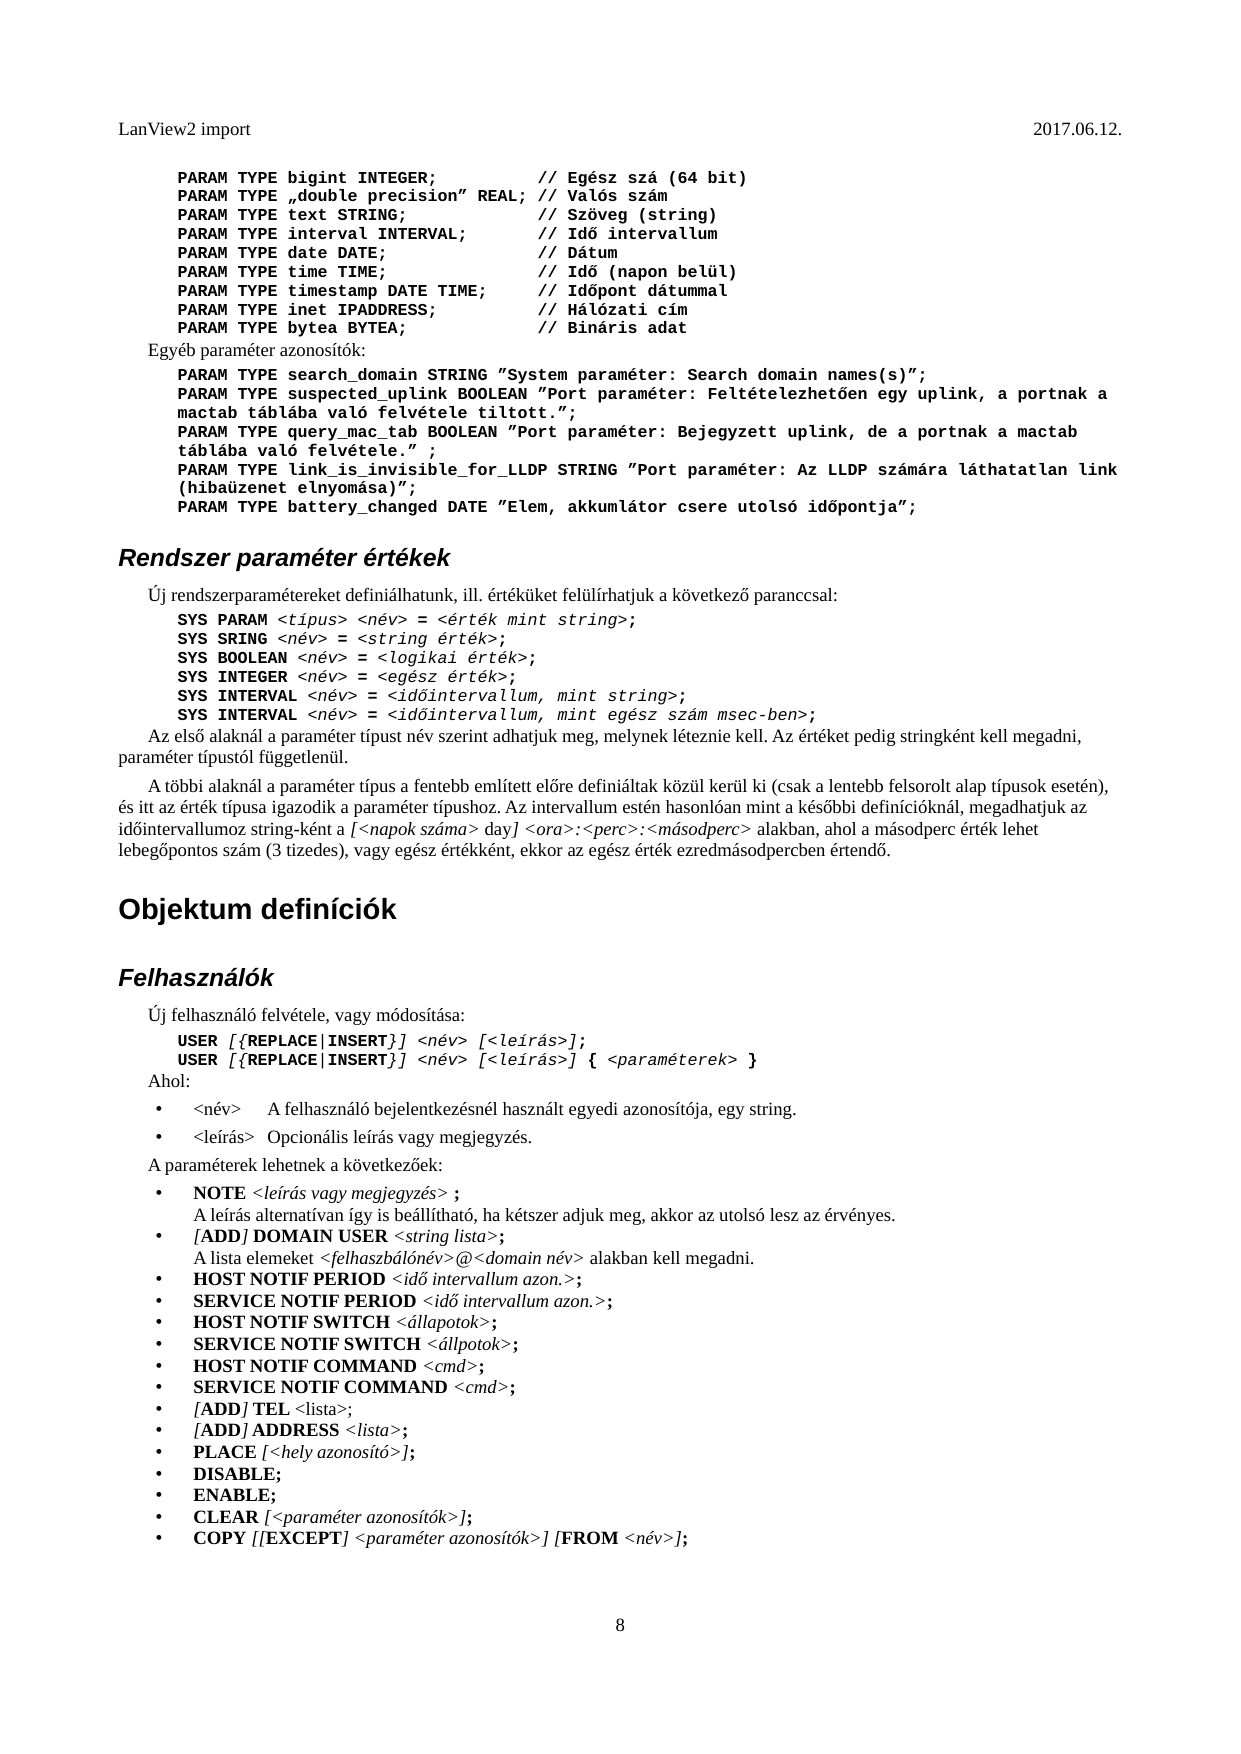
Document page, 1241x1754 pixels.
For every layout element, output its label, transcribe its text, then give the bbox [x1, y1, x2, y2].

text SYS INTERVAL <név> = <időintervallum, mint egész szám msec-ben>; [177, 706, 1122, 725]
text PARAM TYPE link_is_invisible_for_LLDP STRING ”Port paraméter: Az LLDP számára láthatatlan link (hibaüzenet elnyomása)”; [177, 461, 1122, 499]
list [ADD] DOMAIN USER <string lista>; A lista elemeket <felhaszbálónév>@<domain név> alakban kell megadni. [156, 1225, 1122, 1268]
text PARAM TYPE time TIME; // Idő (napon belül) [177, 263, 1122, 282]
text Egyéb paraméter azonosítók: [118, 339, 1122, 360]
list [ADD] TEL <lista>; [156, 1398, 1122, 1419]
text PARAM TYPE inet IPADDRESS; // Hálózati cím [177, 301, 1122, 320]
text PARAM TYPE date DATE; // Dátum [177, 244, 1122, 263]
list SERVICE NOTIF SWITCH <állpotok>; [156, 1333, 1122, 1354]
list PLACE [<hely azonosító>]; [156, 1441, 1122, 1462]
list HOST NOTIF COMMAND <cmd>; [156, 1354, 1122, 1376]
text Új felhasználó felvétele, vagy módosítása: [118, 1004, 1122, 1026]
text SYS SRING <név> = <string érték>; [177, 631, 1122, 649]
text SYS INTEGER <név> = <egész érték>; [177, 668, 1122, 687]
subtitle Objektum definíciók [118, 892, 1122, 926]
text USER [{REPLACE|INSERT}] <név> [<leírás>] { <paraméterek> } [177, 1051, 1122, 1070]
text A többi alaknál a paraméter típus a fentebb említett előre definiáltak közül kerül ki (csak a lentebb felsorolt alap típusok esetén), és itt az érték típusa igazodik a paraméter típushoz. Az intervallum estén hasonlóan mint a későbbi definícióknál, megadhatjuk az időintervallumoz string-ként a [<napok száma> day] <ora>:<perc>:<másodperc> alakban, ahol a másodperc érték lehet lebegőpontos szám (3 tizedes), vagy egész értékként, ekkor az egész érték ezredmásodpercben értendő. [118, 774, 1122, 861]
text SYS PARAM <típus> <név> = <érték mint string>; [177, 612, 1122, 631]
list SERVICE NOTIF PERIOD <idő intervallum azon.>; [156, 1290, 1122, 1311]
list SERVICE NOTIF COMMAND <cmd>; [156, 1376, 1122, 1398]
list DISABLE; [156, 1462, 1122, 1484]
text SYS BOOLEAN <név> = <logikai érték>; [177, 649, 1122, 668]
list HOST NOTIF PERIOD <idő intervallum azon.>; [156, 1268, 1122, 1290]
text PARAM TYPE bytea BYTEA; // Bináris adat [177, 320, 1122, 339]
list [ADD] ADDRESS <lista>; [156, 1419, 1122, 1441]
text A paraméterek lehetnek a következőek: [118, 1154, 1122, 1176]
text PARAM TYPE bigint INTEGER; // Egész szá (64 bit) [177, 169, 1122, 188]
text PARAM TYPE suspected_uplink BOOLEAN ”Port paraméter: Feltételezhetően egy uplink, a portnak a mactab táblába való felvétele tiltott.”; [177, 386, 1122, 423]
text Új rendszerparamétereket definiálhatunk, ill. értéküket felülírhatjuk a következő paranccsal: [118, 584, 1122, 605]
text PARAM TYPE interval INTERVAL; // Idő intervallum [177, 226, 1122, 244]
text PARAM TYPE query_mac_tab BOOLEAN ”Port paraméter: Bejegyzett uplink, de a portnak a mactab táblába való felvétele.” ; [177, 423, 1122, 461]
text PARAM TYPE text STRING; // Szöveg (string) [177, 207, 1122, 226]
text Az első alaknál a paraméter típust név szerint adhatjuk meg, melynek léteznie kell. Az értéket pedig stringként kell megadni, paraméter típustól függetlenül. [118, 725, 1122, 768]
subtitle Rendszer paraméter értékek [118, 543, 1122, 571]
text PARAM TYPE search_domain STRING ”System paraméter: Search domain names(s)”; [177, 367, 1122, 386]
list <leírás> Opcionális leírás vagy megjegyzés. [156, 1126, 1122, 1148]
list CLEAR [<paraméter azonosítók>]; [156, 1506, 1122, 1527]
list <név> A felhasználó bejelentkezésnél használt egyedi azonosítója, egy string. [156, 1098, 1122, 1119]
text USER [{REPLACE|INSERT}] <név> [<leírás>]; [177, 1032, 1122, 1051]
list COPY [[EXCEPT] <paraméter azonosítók>] [FROM <név>]; [156, 1527, 1122, 1549]
text PARAM TYPE „double precision” REAL; // Valós szám [177, 188, 1122, 207]
list NOTE <leírás vagy megjegyzés> ; A leírás alternatívan így is beállítható, ha kétszer adjuk meg, akkor az utolsó lesz az érvényes. [156, 1182, 1122, 1225]
list HOST NOTIF SWITCH <állapotok>; [156, 1311, 1122, 1333]
list ENABLE; [156, 1484, 1122, 1506]
text SYS INTERVAL <név> = <időintervallum, mint string>; [177, 687, 1122, 706]
text Ahol: [118, 1070, 1122, 1092]
subtitle Felhasználók [118, 963, 1122, 992]
text PARAM TYPE battery_changed DATE ”Elem, akkumlátor csere utolsó időpontja”; [177, 499, 1122, 518]
text PARAM TYPE timestamp DATE TIME; // Időpont dátummal [177, 282, 1122, 301]
